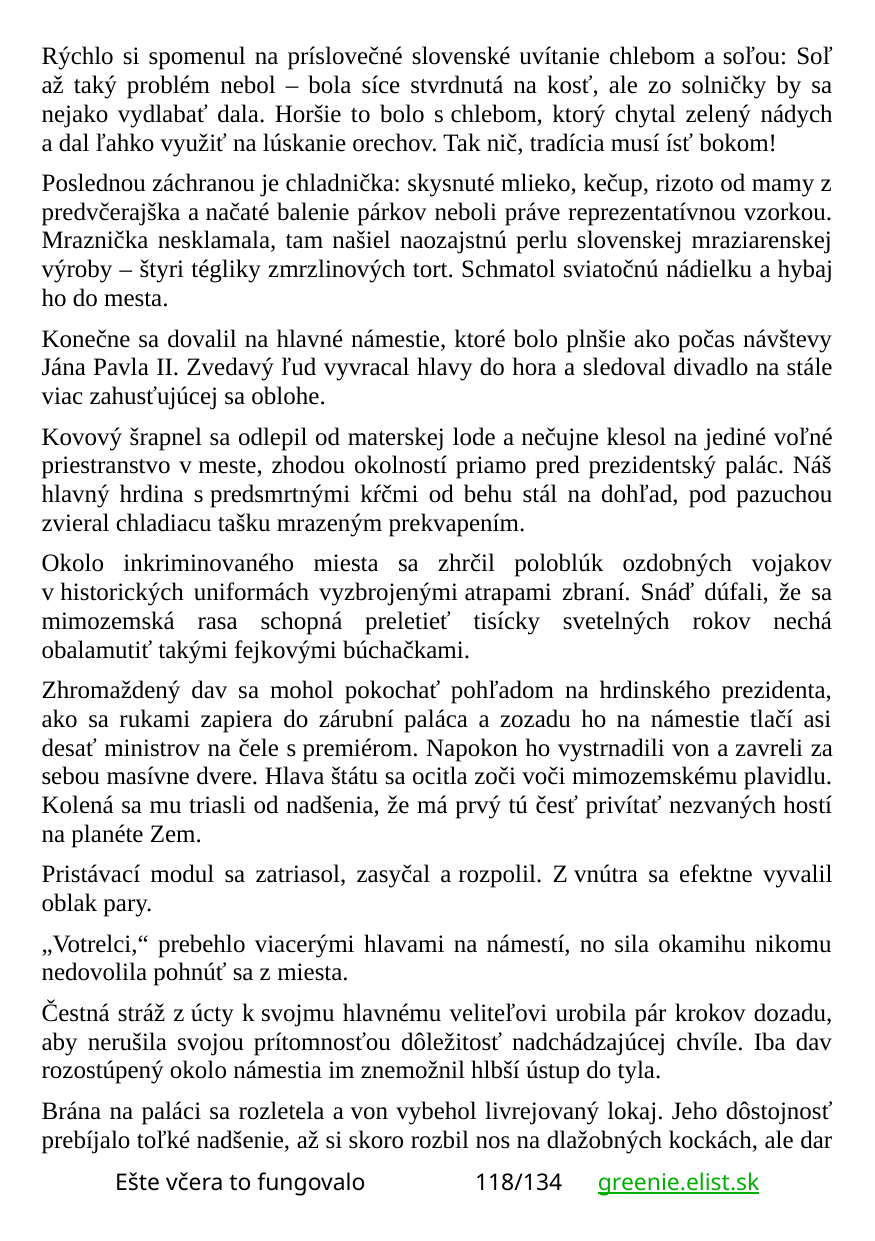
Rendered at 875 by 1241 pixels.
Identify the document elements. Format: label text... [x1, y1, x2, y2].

text Pristávací modul sa zatriasol, zasyčal a rozpolil. Z vnútra sa efektne vyvalil oblak pary. [41, 859, 833, 917]
text Konečne sa dovalil na hlavné námestie, ktoré bolo plnšie ako počas návštevy Jána Pavla II. Zvedavý ľud vyvracal hlavy do hora a sledoval divadlo na stále viac zahusťujúcej sa oblohe. [41, 324, 833, 410]
text Poslednou záchranou je chladnička: skysnuté mlieko, kečup, rizoto od mamy z predvčerajška a načaté balenie párkov neboli práve reprezentatívnou vzorkou. Mraznička nesklamala, tam našiel naozajstnú perlu slovenskej mraziarenskej výroby – štyri tégliky zmrzlinových tort. Schmatol sviatočnú nádielku a hybaj ho do mesta. [41, 168, 833, 312]
text Rýchlo si spomenul na príslovečné slovenské uvítanie chlebom a soľou: Soľ až taký problém nebol – bola síce stvrdnutá na kosť, ale zo solničky by sa nejako vydlabať dala. Horšie to bolo s chlebom, ktorý chytal zelený nádych a dal ľahko využiť na lúskanie orechov. Tak nič, tradícia musí ísť bokom! [41, 41, 833, 156]
text Zhromaždený dav sa mohol pokochať pohľadom na hrdinského prezidenta, ako sa rukami zapiera do zárubní paláca a zozadu ho na námestie tlačí asi desať ministrov na čele s premiérom. Napokon ho vystrnadili von a zavreli za sebou masívne dvere. Hlava štátu sa ocitla zoči voči mimozemskému plavidlu. Kolená sa mu triasli od nadšenia, že má prvý tú česť privítať nezvaných hostí na planéte Zem. [41, 675, 833, 848]
text „Votrelci,“ prebehlo viacerými hlavami na námestí, no sila okamihu nikomu nedovolila pohnúť sa z miesta. [41, 929, 833, 986]
text Brána na paláci sa rozletela a von vybehol livrejovaný lokaj. Jeho dôstojnosť prebíjalo toľké nadšenie, až si skoro rozbil nos na dlažobných kockách, ale dar [41, 1096, 833, 1153]
text Čestná stráž z úcty k svojmu hlavnému veliteľovi urobila pár krokov dozadu, aby nerušila svojou prítomnosťou dôležitosť nadchádzajúcej chvíle. Iba dav rozostúpený okolo námestia im znemožnil hlbší ústup do tyla. [41, 998, 833, 1084]
text Kovový šrapnel sa odlepil od materskej lode a nečujne klesol na jediné voľné priestranstvo v meste, zhodou okolností priamo pred prezidentský palác. Náš hlavný hrdina s predsmrtnými kŕčmi od behu stál na dohľad, pod pazuchou zvieral chladiacu tašku mrazeným prekvapením. [41, 422, 833, 537]
text Okolo inkriminovaného miesta sa zhrčil poloblúk ozdobných vojakov v historických uniformách vyzbrojenými atrapami zbraní. Snáď dúfali, že sa mimozemská rasa schopná preletieť tisícky svetelných rokov nechá obalamutiť takými fejkovými búchačkami. [41, 548, 833, 663]
